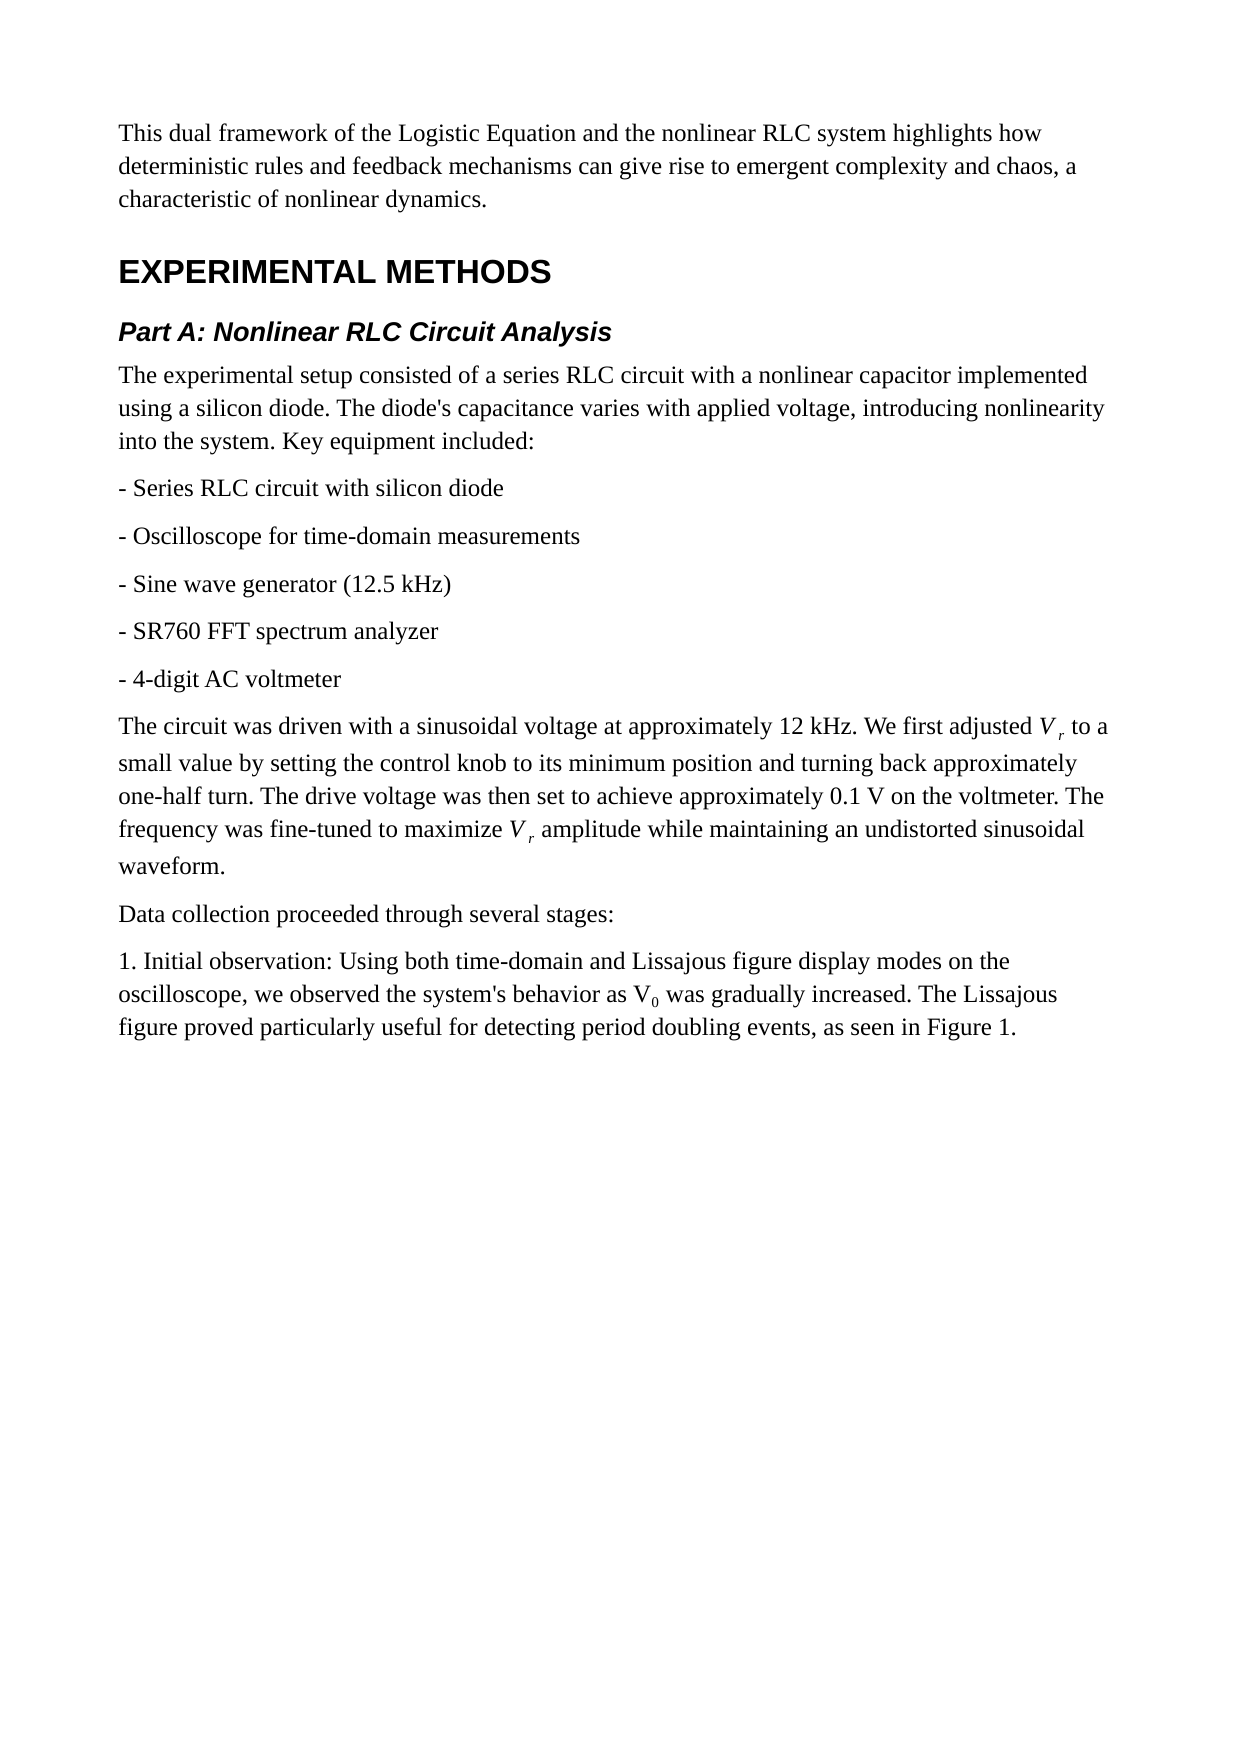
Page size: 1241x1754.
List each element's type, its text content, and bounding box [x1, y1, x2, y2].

text The circuit was driven with a sinusoidal voltage at approximately 12 kHz. We first adjusted to a small value by setting the control knob to its minimum position and turning back approximately one-half turn. The drive voltage was then set to achieve approximately 0.1 V on the voltmeter. The frequency was fine-tuned to maximize amplitude while maintaining an undistorted sinusoidal waveform. [118, 711, 1122, 880]
text 1. Initial observation: Using both time-domain and Lissajous figure display modes on the oscilloscope, we observed the system's behavior as V₀ was gradually increased. The Lissajous figure proved particularly useful for detecting period doubling events, as seen in Figure 1. [118, 946, 1122, 1041]
text - Oscilloscope for time-domain measurements [118, 521, 1122, 550]
text - SR760 FFT spectrum analyzer [118, 616, 1122, 645]
text - Sine wave generator (12.5 kHz) [118, 569, 1122, 597]
text - 4-digit AC voltmeter [118, 664, 1122, 693]
text This dual framework of the Logistic Equation and the nonlinear RLC system highlights how deterministic rules and feedback mechanisms can give rise to emergent complexity and chaos, a characteristic of nonlinear dynamics. [118, 118, 1122, 213]
text Data collection proceeded through several stages: [118, 899, 1122, 927]
subtitle EXPERIMENTAL METHODS [118, 253, 1122, 291]
text The experimental setup consisted of a series RLC circuit with a nonlinear capacitor implemented using a silicon diode. The diode's capacitance varies with applied voltage, introducing nonlinearity into the system. Key equipment included: [118, 360, 1122, 454]
subtitle Part A: Nonlinear RLC Circuit Analysis [118, 316, 1122, 347]
text - Series RLC circuit with silicon diode [118, 473, 1122, 502]
